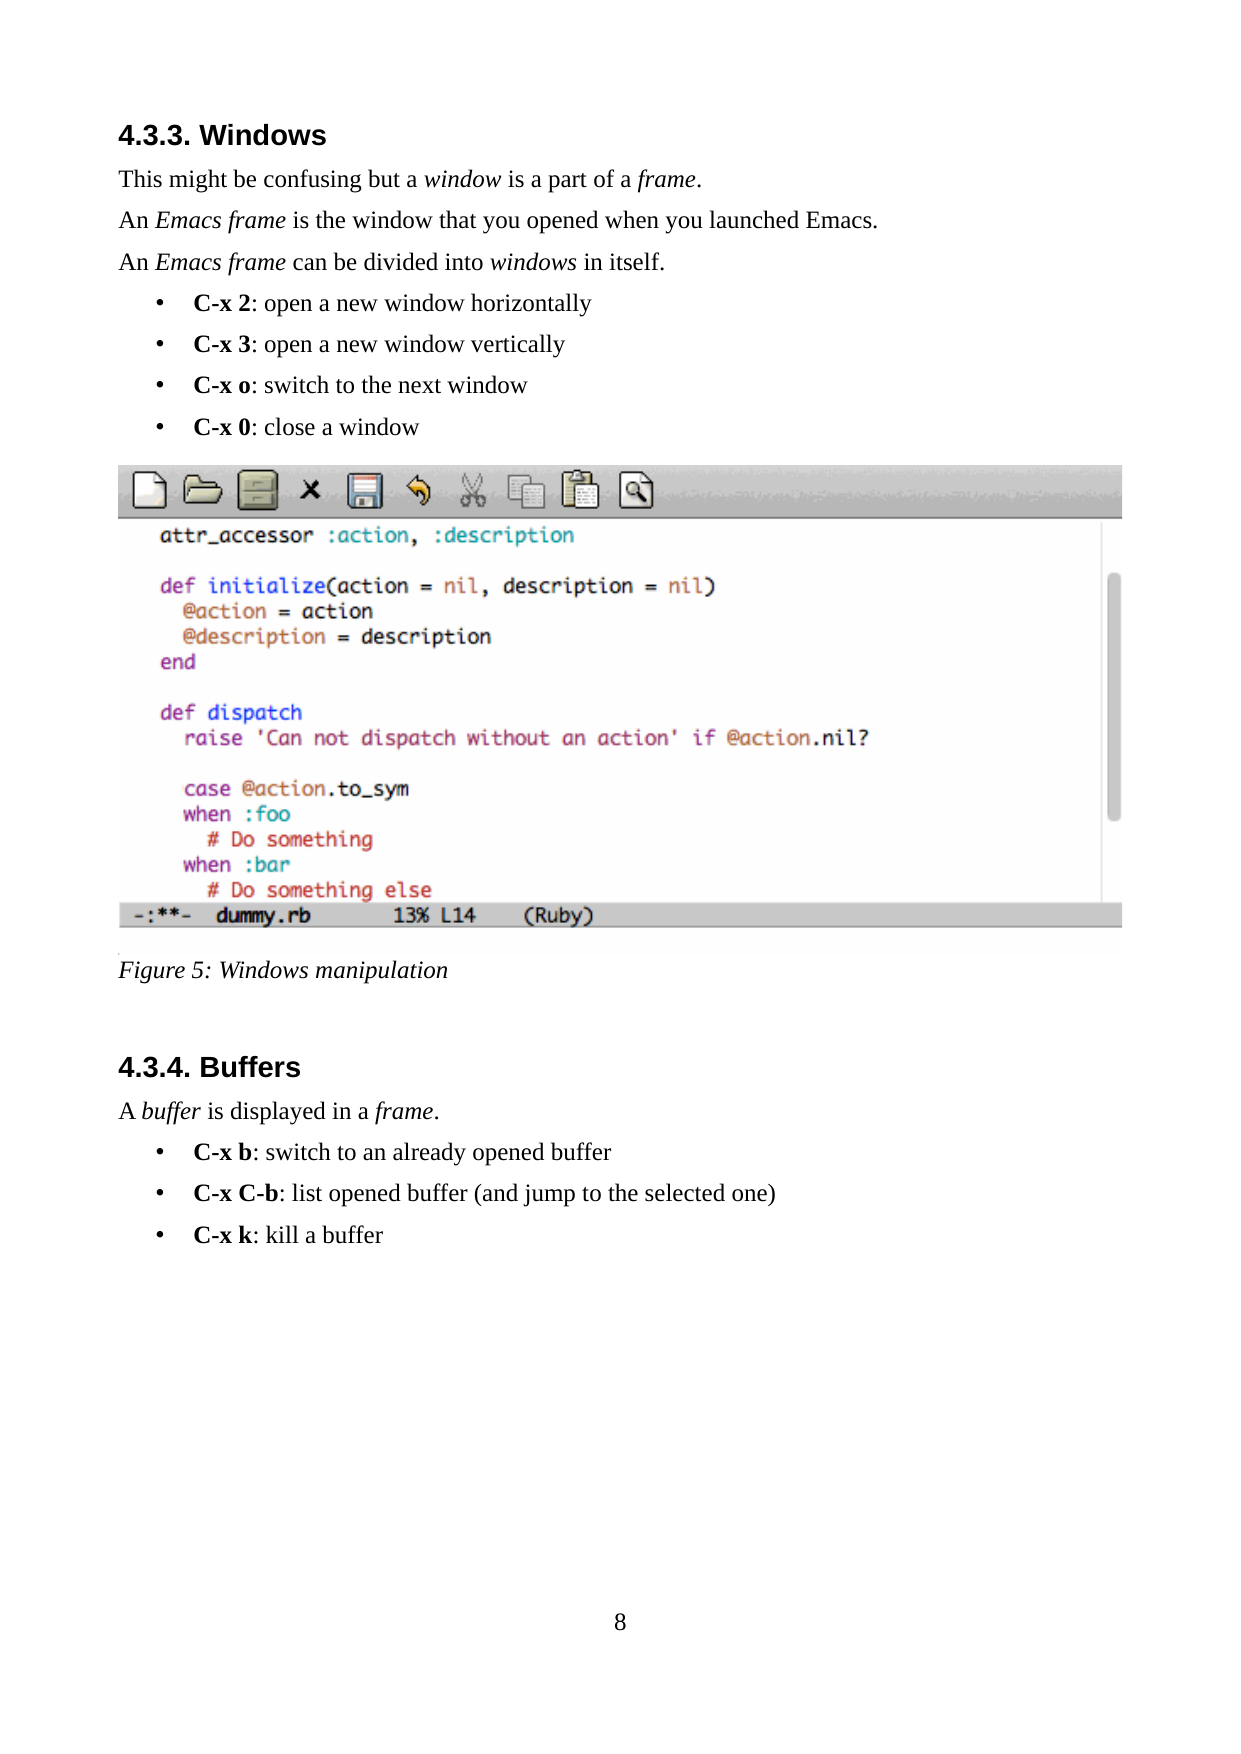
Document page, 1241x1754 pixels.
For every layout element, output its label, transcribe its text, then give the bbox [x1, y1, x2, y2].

text This might be confusing but a window is a part of a frame. [118, 164, 1122, 193]
text An Emacs frame is the window that you opened when you launched Emacs. [118, 205, 1122, 234]
list C-x 0: close a window [156, 412, 1122, 440]
text A buffer is displayed in a frame. [118, 1096, 1122, 1125]
subtitle Buffers [118, 1050, 1122, 1083]
list C-x 3: open a new window vertically [156, 329, 1122, 358]
list C-x b: switch to an already opened buffer [156, 1137, 1122, 1166]
text An Emacs frame can be divided into windows in itself. [118, 247, 1122, 275]
list C-x o: switch to the next window [156, 370, 1122, 399]
list C-x k: kill a buffer [156, 1220, 1122, 1248]
subtitle Windows [118, 118, 1122, 152]
list C-x C-b: list opened buffer (and jump to the selected one) [156, 1178, 1122, 1207]
text Figure 5: Windows manipulation [118, 955, 1122, 984]
list C-x 2: open a new window horizontally [156, 288, 1122, 317]
